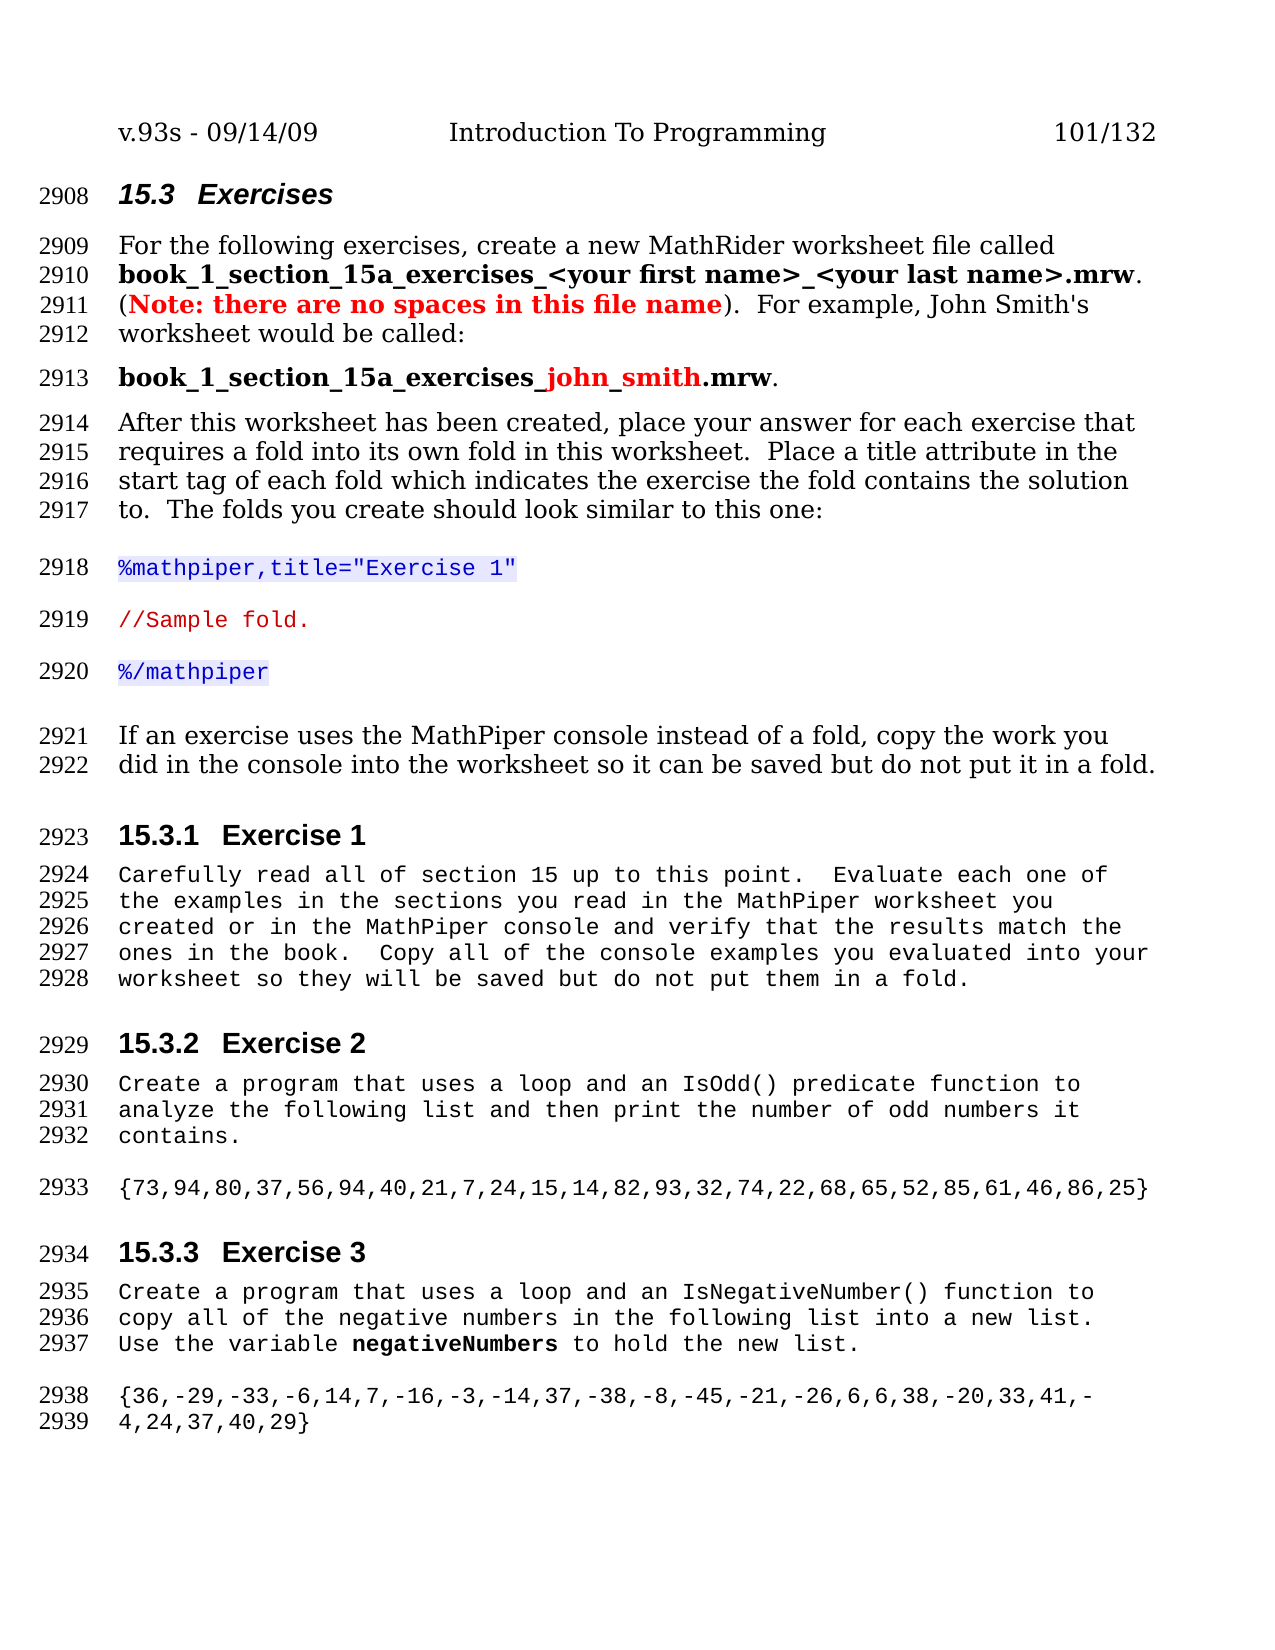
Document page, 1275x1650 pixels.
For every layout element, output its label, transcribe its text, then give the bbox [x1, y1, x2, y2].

subtitle Exercise 3 [118, 1235, 1157, 1268]
text If an exercise uses the MathPiper console instead of a fold, copy the work you did in the console into the worksheet so it can be saved but do not put it in a fold. [118, 721, 1157, 779]
text {36,-29,-33,-6,14,7,-16,-3,-14,37,-38,-8,-45,-21,-26,6,6,38,-20,33,41,-4,24,37,40,29} [118, 1384, 1157, 1436]
text Create a program that uses a loop and an IsOdd() predicate function to analyze the following list and then print the number of odd numbers it contains. [118, 1072, 1157, 1150]
text Carefully read all of section 15 up to this point. Evaluate each one of the examples in the sections you read in the MathPiper worksheet you created or in the MathPiper console and verify that the results match the ones in the book. Copy all of the console examples you evaluated into your worksheet so they will be saved but do not put them in a fold. [118, 864, 1157, 993]
text Create a program that uses a loop and an IsNegativeNumber() function to copy all of the negative numbers in the following list into a new list. Use the variable negativeNumbers to hold the new list. [118, 1280, 1157, 1358]
subtitle Exercise 1 [118, 818, 1157, 852]
text %mathpiper,title="Exercise 1" [118, 556, 1157, 582]
text After this worksheet has been created, place your answer for each exercise that requires a fold into its own fold in this worksheet. Place a title attribute in the start tag of each fold which indicates the exercise the fold contains the solution to. The folds you create should look similar to this one: [118, 408, 1157, 524]
text %/mathpiper [118, 660, 1157, 686]
text //Sample fold. [118, 608, 1157, 634]
text For the following exercises, create a new MathRider worksheet file called book_1_section_15a_exercises_<your first name>_<your last name>.mrw. (Note: there are no spaces in this file name). For example, John Smith's worksheet would be called: [118, 231, 1157, 348]
text book_1_section_15a_exercises_john_smith.mrw. [118, 363, 1157, 393]
subtitle Exercise 2 [118, 1027, 1157, 1060]
subtitle Exercises [118, 177, 1157, 210]
text {73,94,80,37,56,94,40,21,7,24,15,14,82,93,32,74,22,68,65,52,85,61,46,86,25} [118, 1176, 1157, 1202]
